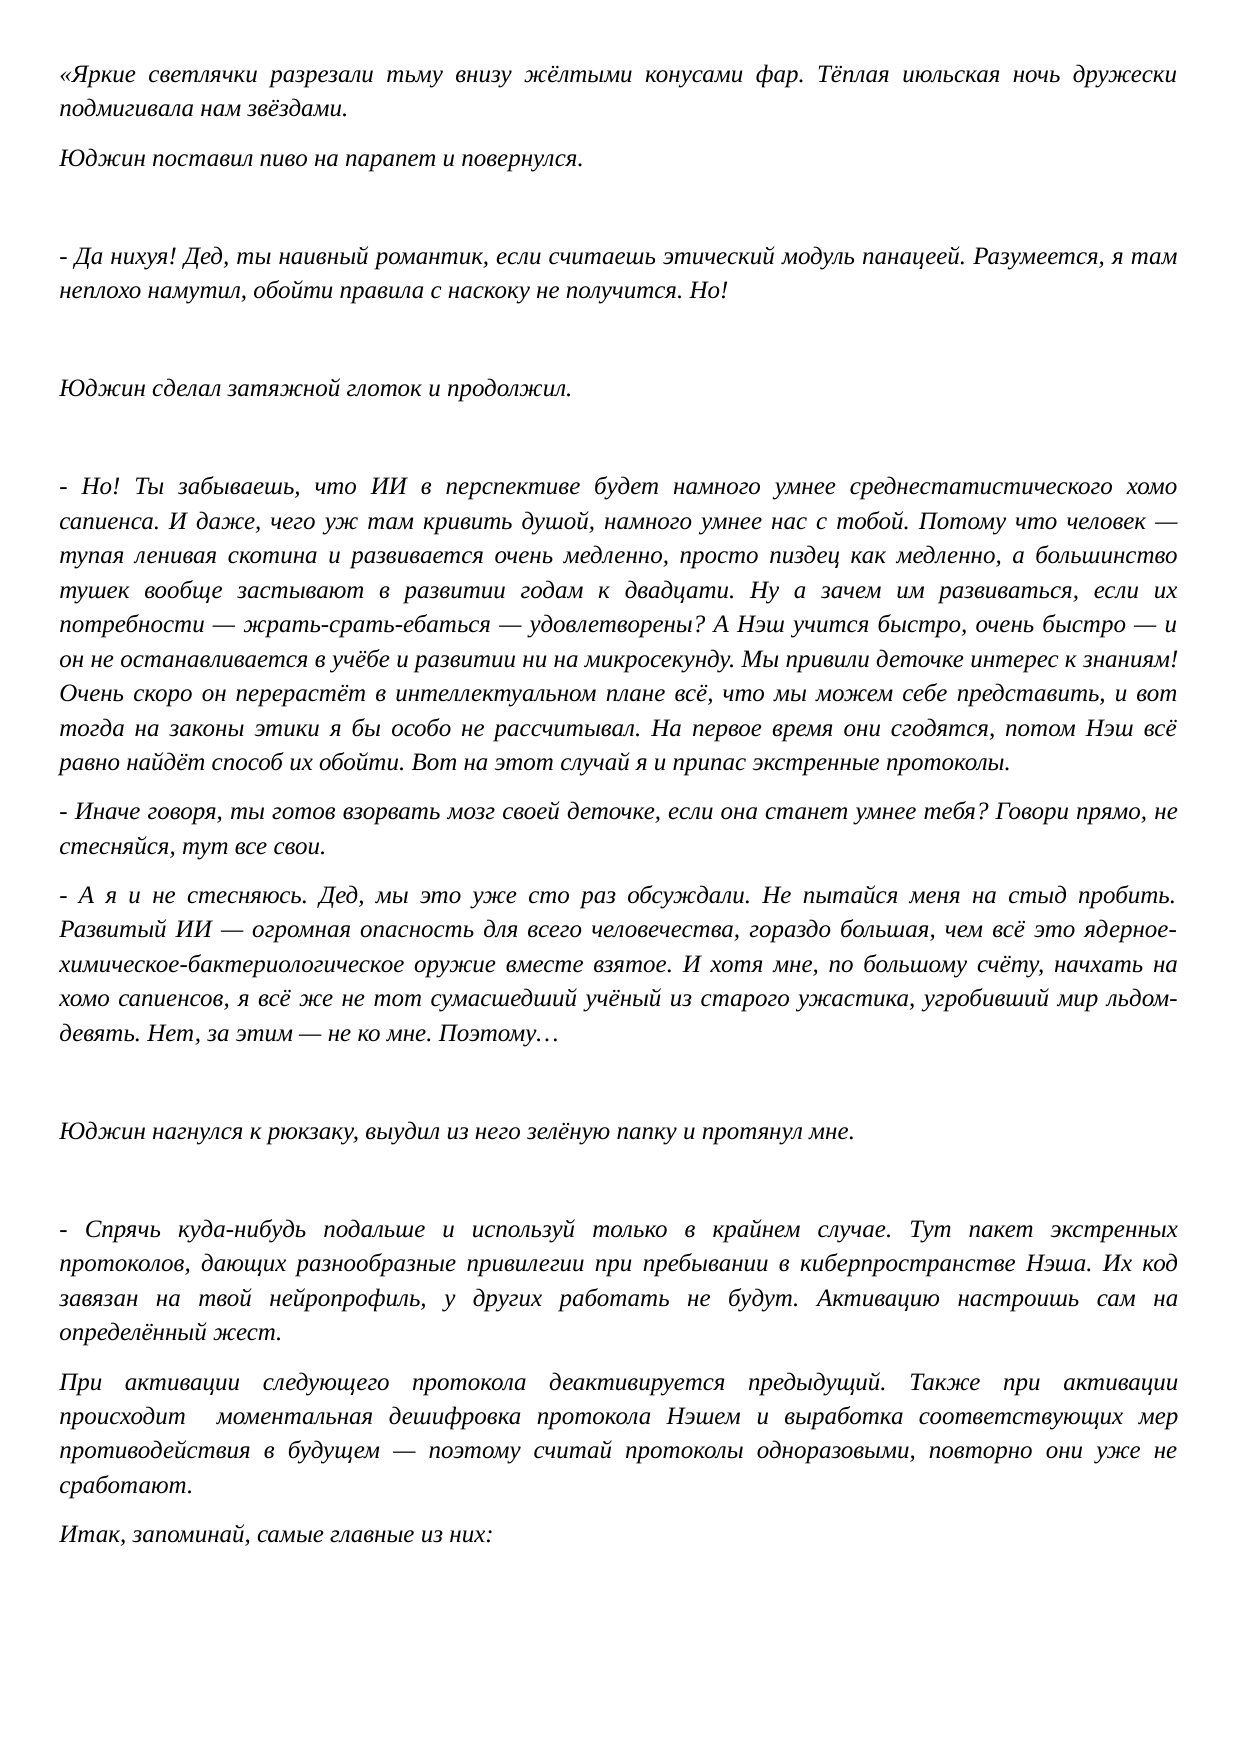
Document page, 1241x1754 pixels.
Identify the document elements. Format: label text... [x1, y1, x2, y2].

text При активации следующего протокола деактивируется предыдущий. Также при активации происходит моментальная дешифровка протокола Нэшем и выработка соответствующих мер противодействия в будущем — поэтому считай протоколы одноразовыми, повторно они уже не сработают. [59, 1367, 1181, 1499]
text «Яркие светлячки разрезали тьму внизу жёлтыми конусами фар. Тёплая июльская ночь дружески подмигивала нам звёздами. [59, 59, 1181, 122]
text Юджин поставил пиво на парапет и повернулся. [59, 143, 1181, 171]
text Итак, запоминай, самые главные из них: [59, 1519, 1181, 1548]
text - Да нихуя! Дед, ты наивный романтик, если считаешь этический модуль панацеей. Разумеется, я там неплохо намутил, обойти правила с наскоку не получится. Но! [59, 241, 1181, 304]
text Юджин сделал затяжной глоток и продолжил. [59, 373, 1181, 402]
text Юджин нагнулся к рюкзаку, выудил из него зелёную папку и протянул мне. [59, 1116, 1181, 1145]
text - А я и не стесняюсь. Дед, мы это уже сто раз обсуждали. Не пытайся меня на стыд пробить. Развитый ИИ — огромная опасность для всего человечества, гораздо большая, чем всё это ядерное-химическое-бактериологическое оружие вместе взятое. И хотя мне, по большому счёту, начхать на хомо сапиенсов, я всё же не тот сумасшедший учёный из старого ужастика, угробивший мир льдом-девять. Нет, за этим — не ко мне. Поэтому… [59, 880, 1181, 1047]
text - Спрячь куда-нибудь подальше и используй только в крайнем случае. Тут пакет экстренных протоколов, дающих разнообразные привилегии при пребывании в киберпространстве Нэша. Их код завязан на твой нейропрофиль, у других работать не будут. Активацию настроишь сам на определённый жест. [59, 1214, 1181, 1346]
text - Иначе говоря, ты готов взорвать мозг своей деточке, если она станет умнее тебя? Говори прямо, не стесняйся, тут все свои. [59, 796, 1181, 859]
text - Но! Ты забываешь, что ИИ в перспективе будет намного умнее среднестатистического хомо сапиенса. И даже, чего уж там кривить душой, намного умнее нас с тобой. Потому что человек — тупая ленивая скотина и развивается очень медленно, просто пиздец как медленно, а большинство тушек вообще застывают в развитии годам к двадцати. Ну а зачем им развиваться, если их потребности — жрать-срать-ебаться — удовлетворены? А Нэш учится быстро, очень быстро — и он не останавливается в учёбе и развитии ни на микросекунду. Мы привили деточке интерес к знаниям! Очень скоро он перерастёт в интеллектуальном плане всё, что мы можем себе представить, и вот тогда на законы этики я бы особо не рассчитывал. На первое время они сгодятся, потом Нэш всё равно найдёт способ их обойти. Вот на этот случай я и припас экстренные протоколы. [59, 471, 1181, 776]
